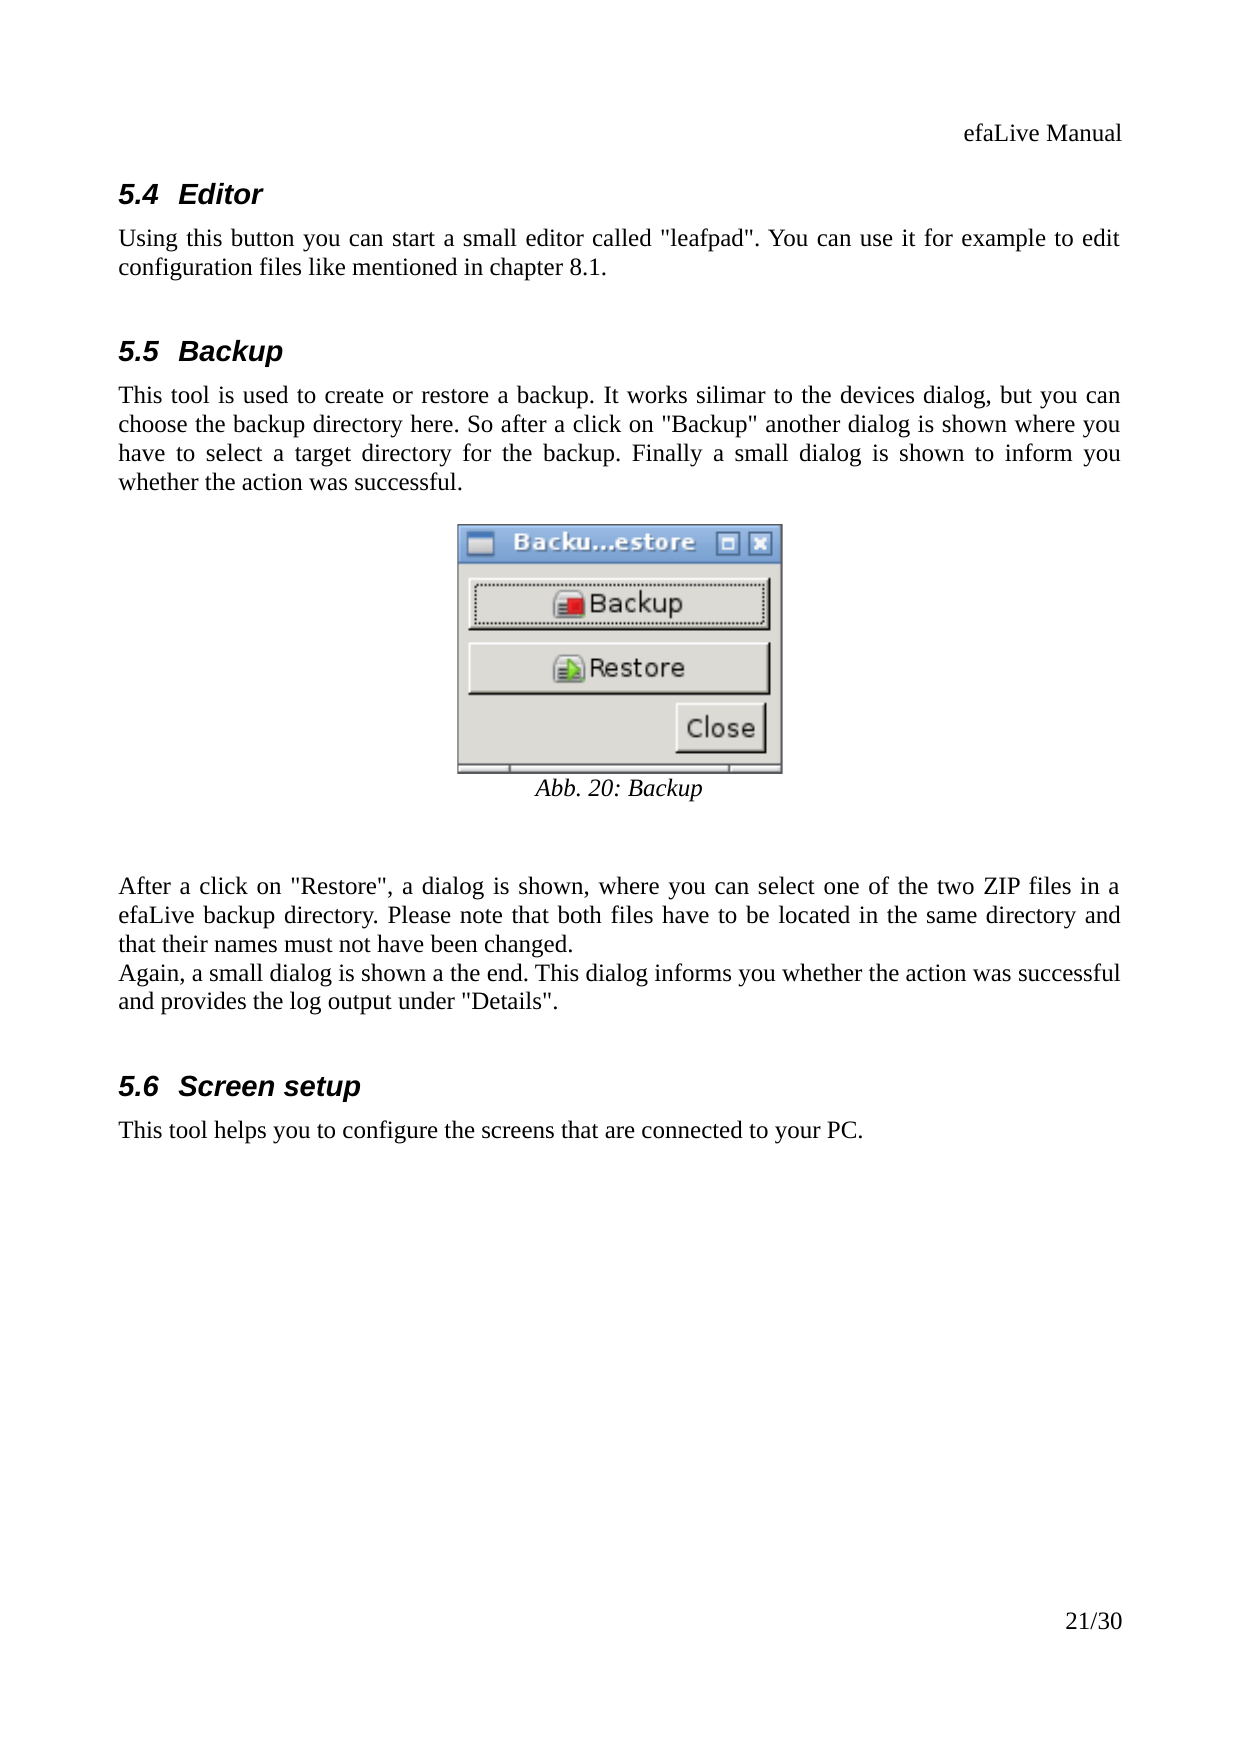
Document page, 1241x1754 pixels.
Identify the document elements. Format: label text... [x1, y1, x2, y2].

text Again, a small dialog is shown a the end. This dialog informs you whether the action was successful and provides the log output under "Details". [118, 958, 1122, 1015]
subtitle Editor [118, 177, 1122, 211]
text After a click on "Restore", a dialog is shown, where you can select one of the two ZIP files in a efaLive backup directory. Please note that both files have to be located in the same directory and that their names must not have been changed. [118, 871, 1122, 958]
text This tool is used to create or restore a backup. It works silimar to the devices dialog, but you can choose the backup directory here. So after a click on "Backup" another dialog is shown where you have to select a target directory for the backup. Finally a small dialog is shown to inform you whether the action was successful. [118, 380, 1122, 495]
picture [457, 524, 783, 774]
text Abb. 20: Backup [452, 774, 788, 802]
text Using this button you can start a small editor called "leafpad". You can use it for example to edit configuration files like mentioned in chapter 8.1. [118, 223, 1122, 281]
text This tool helps you to configure the screens that are connected to your PC. [118, 1115, 1122, 1144]
subtitle Screen setup [118, 1069, 1122, 1102]
subtitle Backup [118, 334, 1122, 368]
